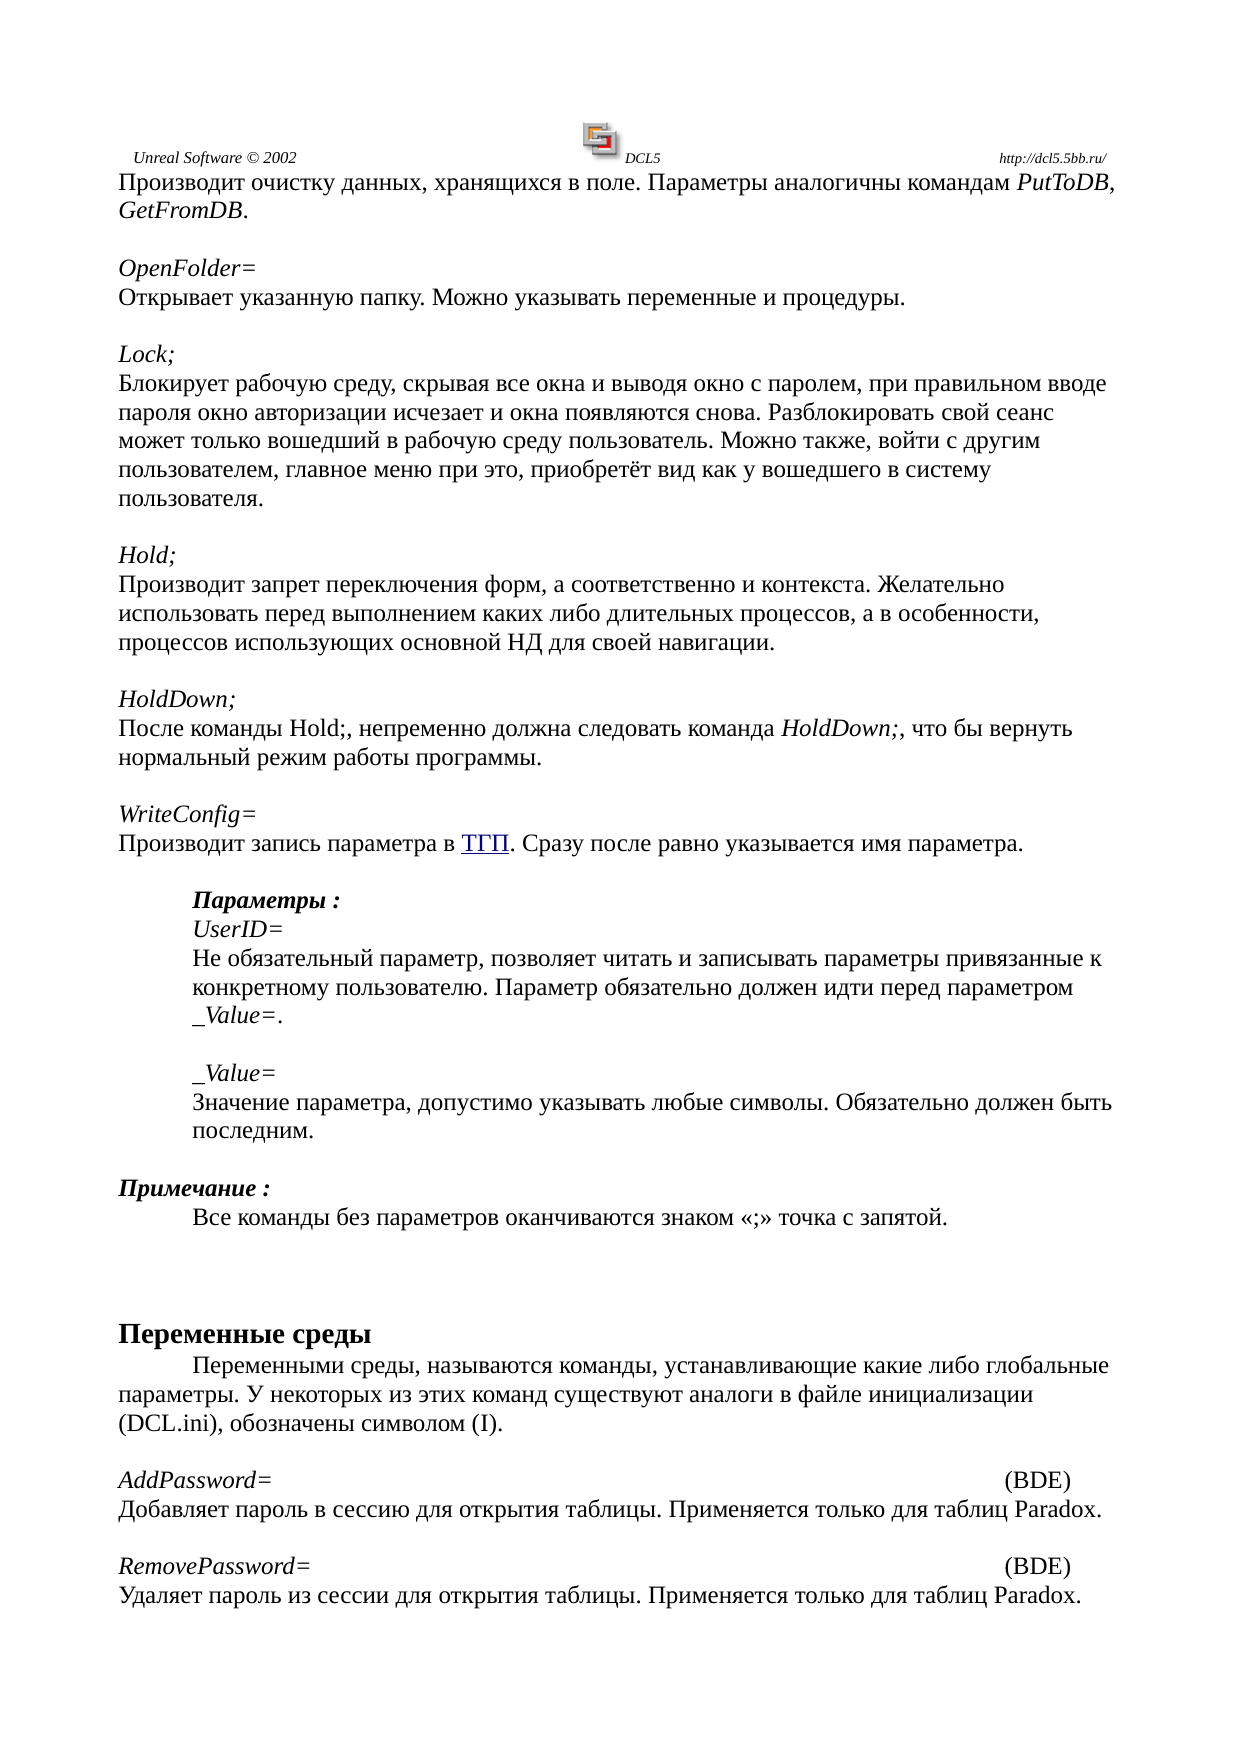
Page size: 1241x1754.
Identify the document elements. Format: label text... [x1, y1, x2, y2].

text Производит очистку данных, хранящихся в поле. Параметры аналогичны командам PutToDB, GetFromDB. [118, 167, 1122, 224]
text Производит запись параметра в ТГП. Сразу после равно указывается имя параметра. [118, 828, 1122, 857]
text Не обязательный параметр, позволяет читать и записывать параметры привязанные к конкретному пользователю. Параметр обязательно должен идти перед параметром _Value=. [118, 943, 1122, 1029]
text UserID= [118, 914, 1122, 943]
text AddPassword= (BDE) Добавляет пароль в сессию для открытия таблицы. Применяется только для таблиц Paradox. [118, 1465, 1122, 1523]
text Значение параметра, допустимо указывать любые символы. Обязательно должен быть последним. [118, 1087, 1122, 1144]
text Удаляет пароль из сессии для открытия таблицы. Применяется только для таблиц Paradox. [118, 1580, 1122, 1609]
text OpenFolder= [118, 253, 1122, 282]
text Переменными среды, называются команды, устанавливающие какие либо глобальные параметры. У некоторых из этих команд существуют аналоги в файле инициализации (DCL.ini), обозначены символом (I). [118, 1350, 1122, 1436]
text Производит запрет переключения форм, а соответственно и контекста. Желательно использовать перед выполнением каких либо длительных процессов, а в особенности, процессов использующих основной НД для своей навигации. [118, 569, 1122, 655]
text Примечание : [118, 1173, 1122, 1202]
text Блокирует рабочую среду, скрывая все окна и выводя окно с паролем, при правильном вводе пароля окно авторизации исчезает и окна появляются снова. Разблокировать свой сеанс может только вошедший в рабочую среду пользователь. Можно также, войти с другим пользователем, главное меню при это, приобретёт вид как у вошедшего в систему пользователя. [118, 368, 1122, 512]
text WriteConfig= [118, 799, 1122, 828]
text Hold; [118, 540, 1122, 569]
text После команды Hold;, непременно должна следовать команда HoldDown;, что бы вернуть нормальный режим работы программы. [118, 713, 1122, 770]
text Все команды без параметров оканчиваются знаком «;» точка с запятой. [118, 1202, 1122, 1230]
text _Value= [118, 1058, 1122, 1087]
text Открывает указанную папку. Можно указывать переменные и процедуры. [118, 282, 1122, 310]
text Lock; [118, 339, 1122, 368]
picture [579, 118, 625, 164]
text HoldDown; [118, 684, 1122, 713]
text Параметры : [118, 885, 1122, 914]
subtitle Переменные среды [118, 1317, 1122, 1350]
text RemovePassword= (BDE) [118, 1551, 1122, 1580]
